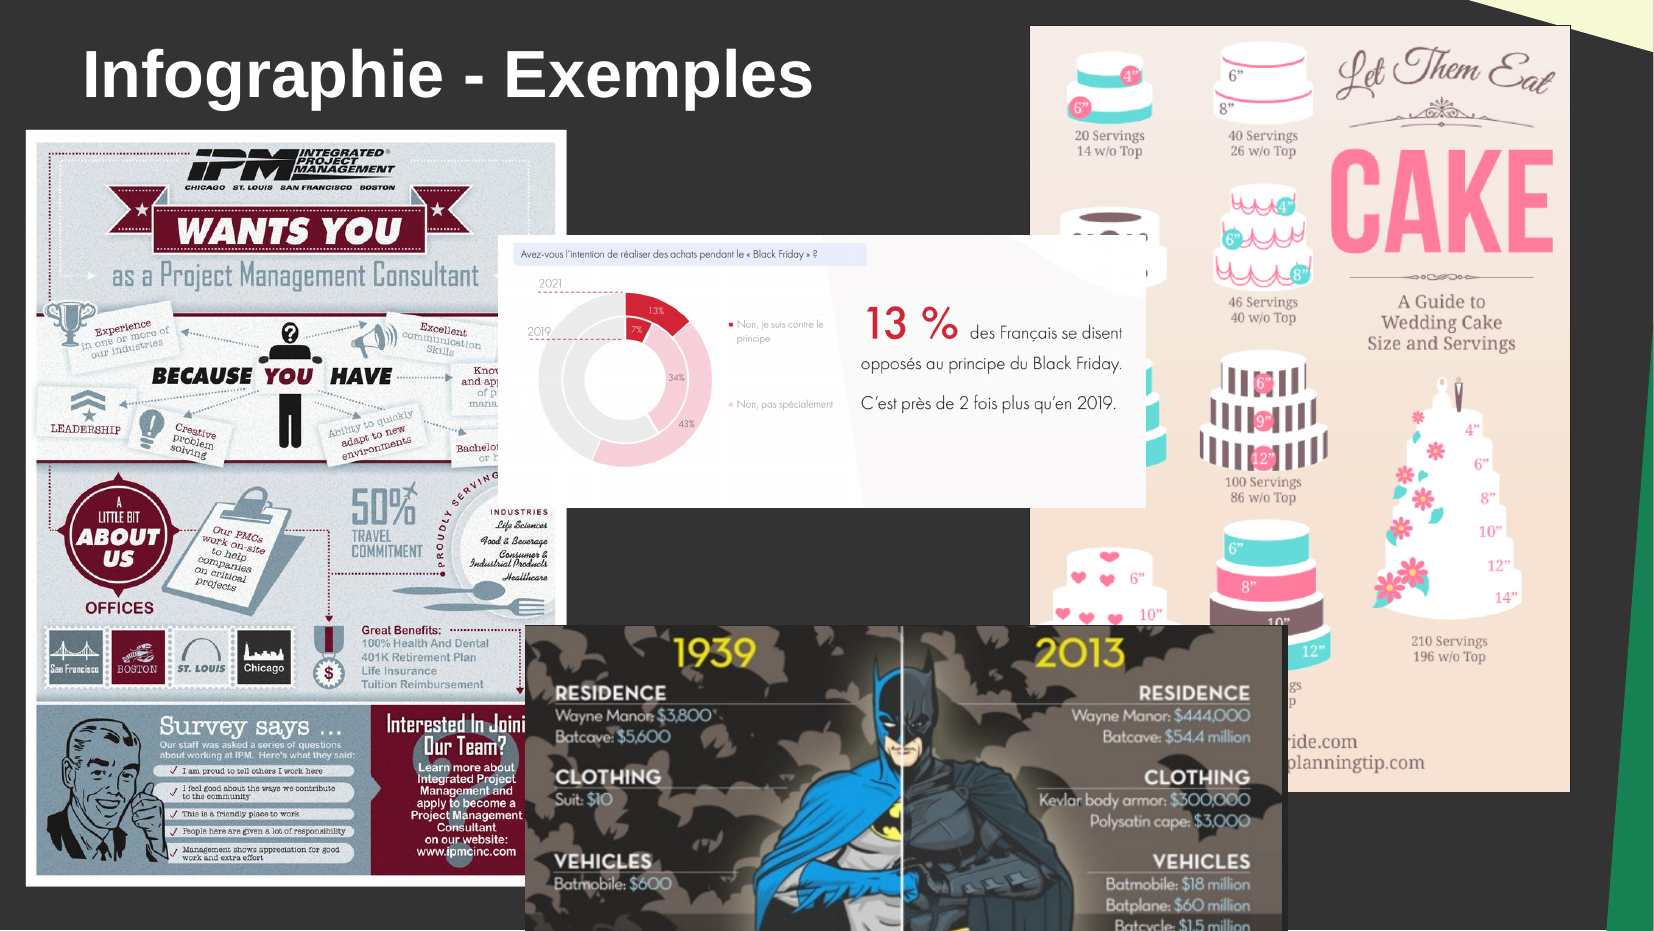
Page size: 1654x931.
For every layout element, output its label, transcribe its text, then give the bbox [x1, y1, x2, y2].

title Infographie - Exemples [82, 37, 1029, 122]
picture [25, 25, 1571, 931]
text_box [1468, 0, 1654, 53]
text_box [1606, 314, 1654, 931]
